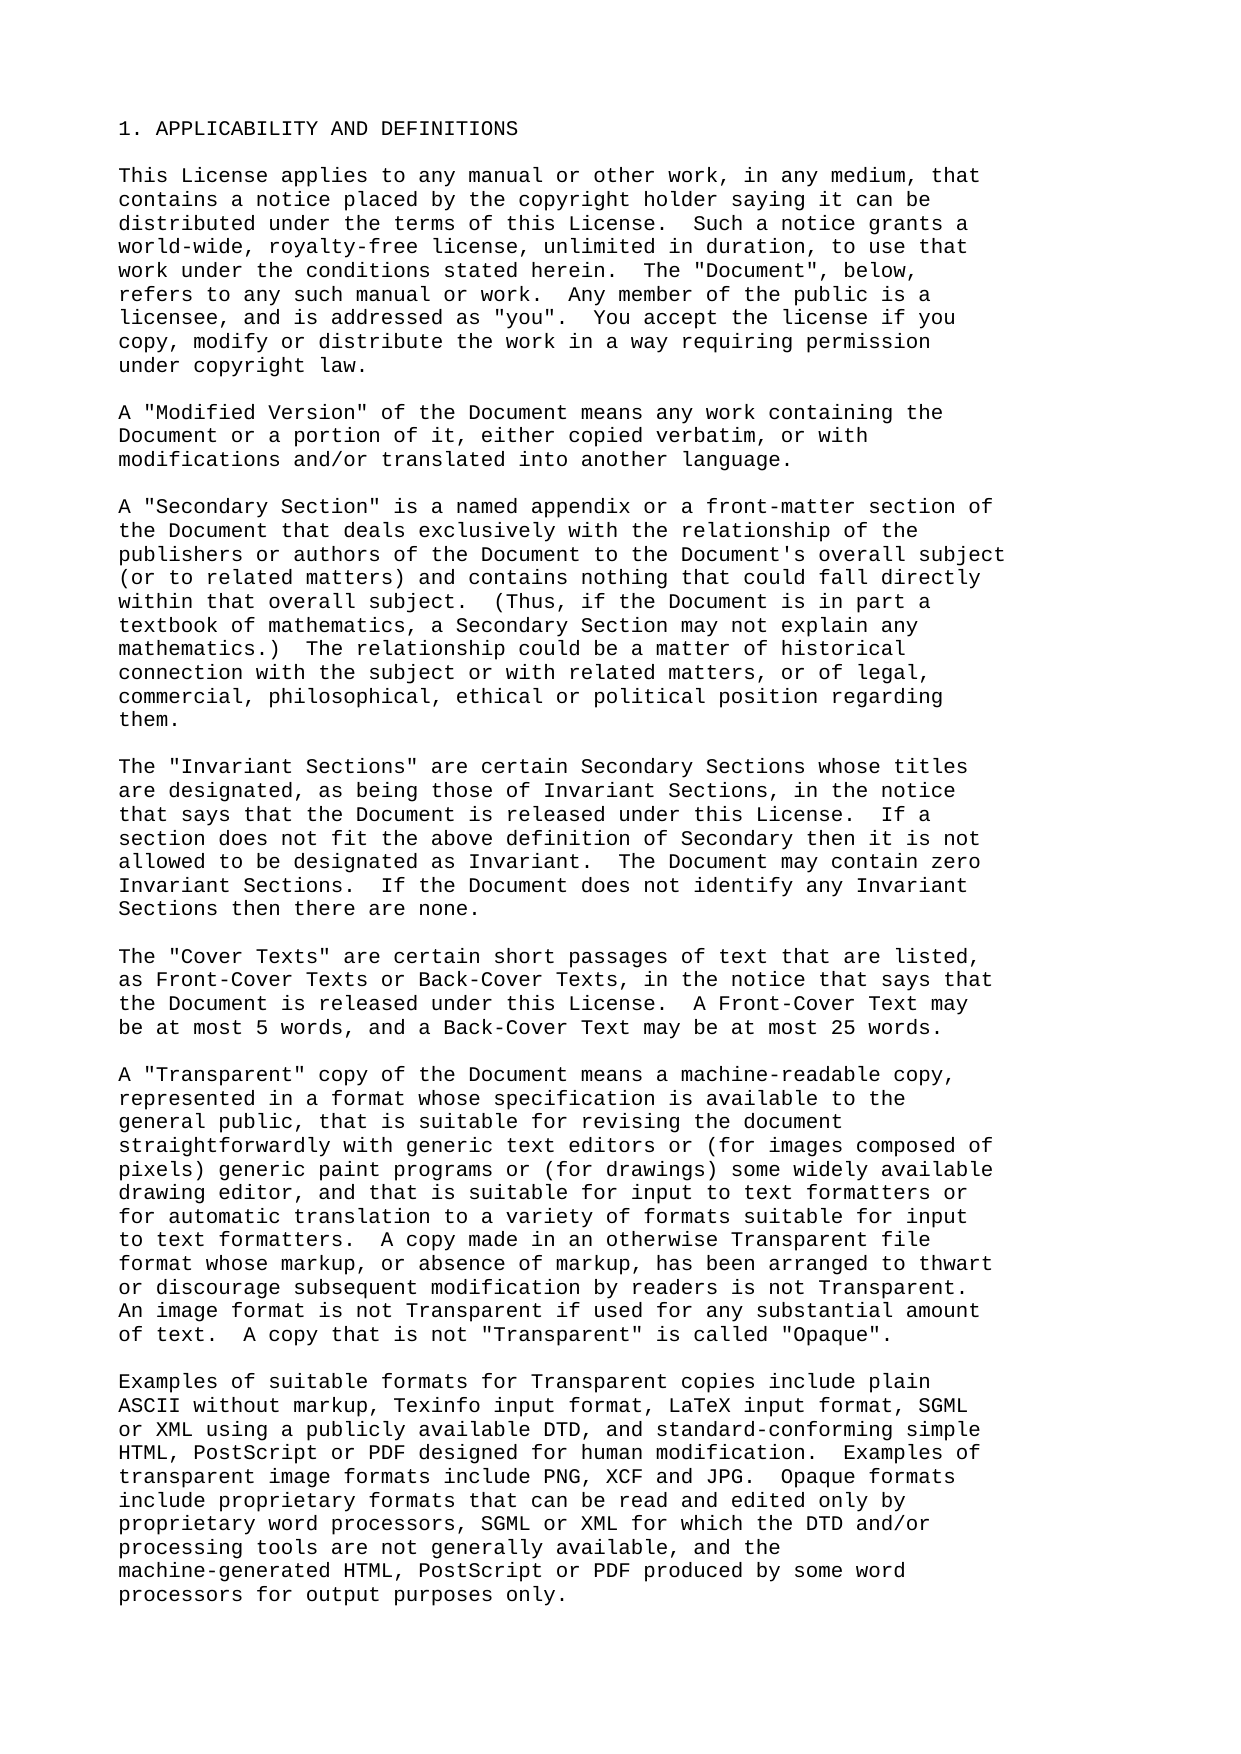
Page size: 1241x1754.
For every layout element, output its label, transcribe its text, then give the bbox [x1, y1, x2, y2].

text world-wide, royalty-free license, unlimited in duration, to use that [118, 236, 1122, 260]
text or discourage subsequent modification by readers is not Transparent. [118, 1277, 1122, 1300]
text textbook of mathematics, a Secondary Section may not explain any [118, 615, 1122, 638]
text modifications and/or translated into another language. [118, 449, 1122, 473]
text refers to any such manual or work. Any member of the public is a [118, 284, 1122, 307]
text Invariant Sections. If the Document does not identify any Invariant [118, 875, 1122, 898]
text pixels) generic paint programs or (for drawings) some widely available [118, 1158, 1122, 1182]
text include proprietary formats that can be read and edited only by [118, 1489, 1122, 1513]
text licensee, and is addressed as "you". You accept the license if you [118, 307, 1122, 331]
text the Document is released under this License. A Front-Cover Text may [118, 993, 1122, 1017]
text general public, that is suitable for revising the document [118, 1111, 1122, 1135]
text proprietary word processors, SGML or XML for which the DTD and/or [118, 1513, 1122, 1537]
text processors for output purposes only. [118, 1584, 1122, 1608]
text publishers or authors of the Document to the Document's overall subject [118, 544, 1122, 567]
text A "Secondary Section" is a named appendix or a front-matter section of [118, 496, 1122, 520]
text format whose markup, or absence of markup, has been arranged to thwart [118, 1253, 1122, 1277]
text the Document that deals exclusively with the relationship of the [118, 520, 1122, 544]
text section does not fit the above definition of Secondary then it is not [118, 827, 1122, 851]
text be at most 5 words, and a Back-Cover Text may be at most 25 words. [118, 1017, 1122, 1040]
text drawing editor, and that is suitable for input to text formatters or [118, 1182, 1122, 1206]
text of text. A copy that is not "Transparent" is called "Opaque". [118, 1324, 1122, 1348]
text Document or a portion of it, either copied verbatim, or with [118, 426, 1122, 449]
text contains a notice placed by the copyright holder saying it can be [118, 189, 1122, 213]
text transparent image formats include PNG, XCF and JPG. Opaque formats [118, 1466, 1122, 1489]
text (or to related matters) and contains nothing that could fall directly [118, 567, 1122, 591]
text HTML, PostScript or PDF designed for human modification. Examples of [118, 1442, 1122, 1466]
text represented in a format whose specification is available to the [118, 1088, 1122, 1111]
text distributed under the terms of this License. Such a notice grants a [118, 213, 1122, 236]
text An image format is not Transparent if used for any substantial amount [118, 1300, 1122, 1324]
text allowed to be designated as Invariant. The Document may contain zero [118, 851, 1122, 875]
text within that overall subject. (Thus, if the Document is in part a [118, 591, 1122, 615]
text under copyright law. [118, 354, 1122, 378]
text connection with the subject or with related matters, or of legal, [118, 662, 1122, 686]
text are designated, as being those of Invariant Sections, in the notice [118, 780, 1122, 804]
text Sections then there are none. [118, 898, 1122, 922]
text for automatic translation to a variety of formats suitable for input [118, 1206, 1122, 1229]
text This License applies to any manual or other work, in any medium, that [118, 165, 1122, 189]
text ASCII without markup, Texinfo input format, LaTeX input format, SGML [118, 1395, 1122, 1419]
text straightforwardly with generic text editors or (for images composed of [118, 1135, 1122, 1158]
text copy, modify or distribute the work in a way requiring permission [118, 331, 1122, 354]
text machine-generated HTML, PostScript or PDF produced by some word [118, 1561, 1122, 1584]
text that says that the Document is released under this License. If a [118, 804, 1122, 827]
text 1. APPLICABILITY AND DEFINITIONS [118, 118, 1122, 142]
text or XML using a publicly available DTD, and standard-conforming simple [118, 1419, 1122, 1442]
text processing tools are not generally available, and the [118, 1537, 1122, 1561]
text A "Transparent" copy of the Document means a machine-readable copy, [118, 1064, 1122, 1088]
text mathematics.) The relationship could be a matter of historical [118, 638, 1122, 662]
text Examples of suitable formats for Transparent copies include plain [118, 1371, 1122, 1395]
text A "Modified Version" of the Document means any work containing the [118, 402, 1122, 426]
text to text formatters. A copy made in an otherwise Transparent file [118, 1229, 1122, 1253]
text commercial, philosophical, ethical or political position regarding [118, 686, 1122, 709]
text The "Invariant Sections" are certain Secondary Sections whose titles [118, 757, 1122, 780]
text them. [118, 709, 1122, 733]
text work under the conditions stated herein. The "Document", below, [118, 260, 1122, 284]
text The "Cover Texts" are certain short passages of text that are listed, [118, 946, 1122, 969]
text as Front-Cover Texts or Back-Cover Texts, in the notice that says that [118, 969, 1122, 993]
